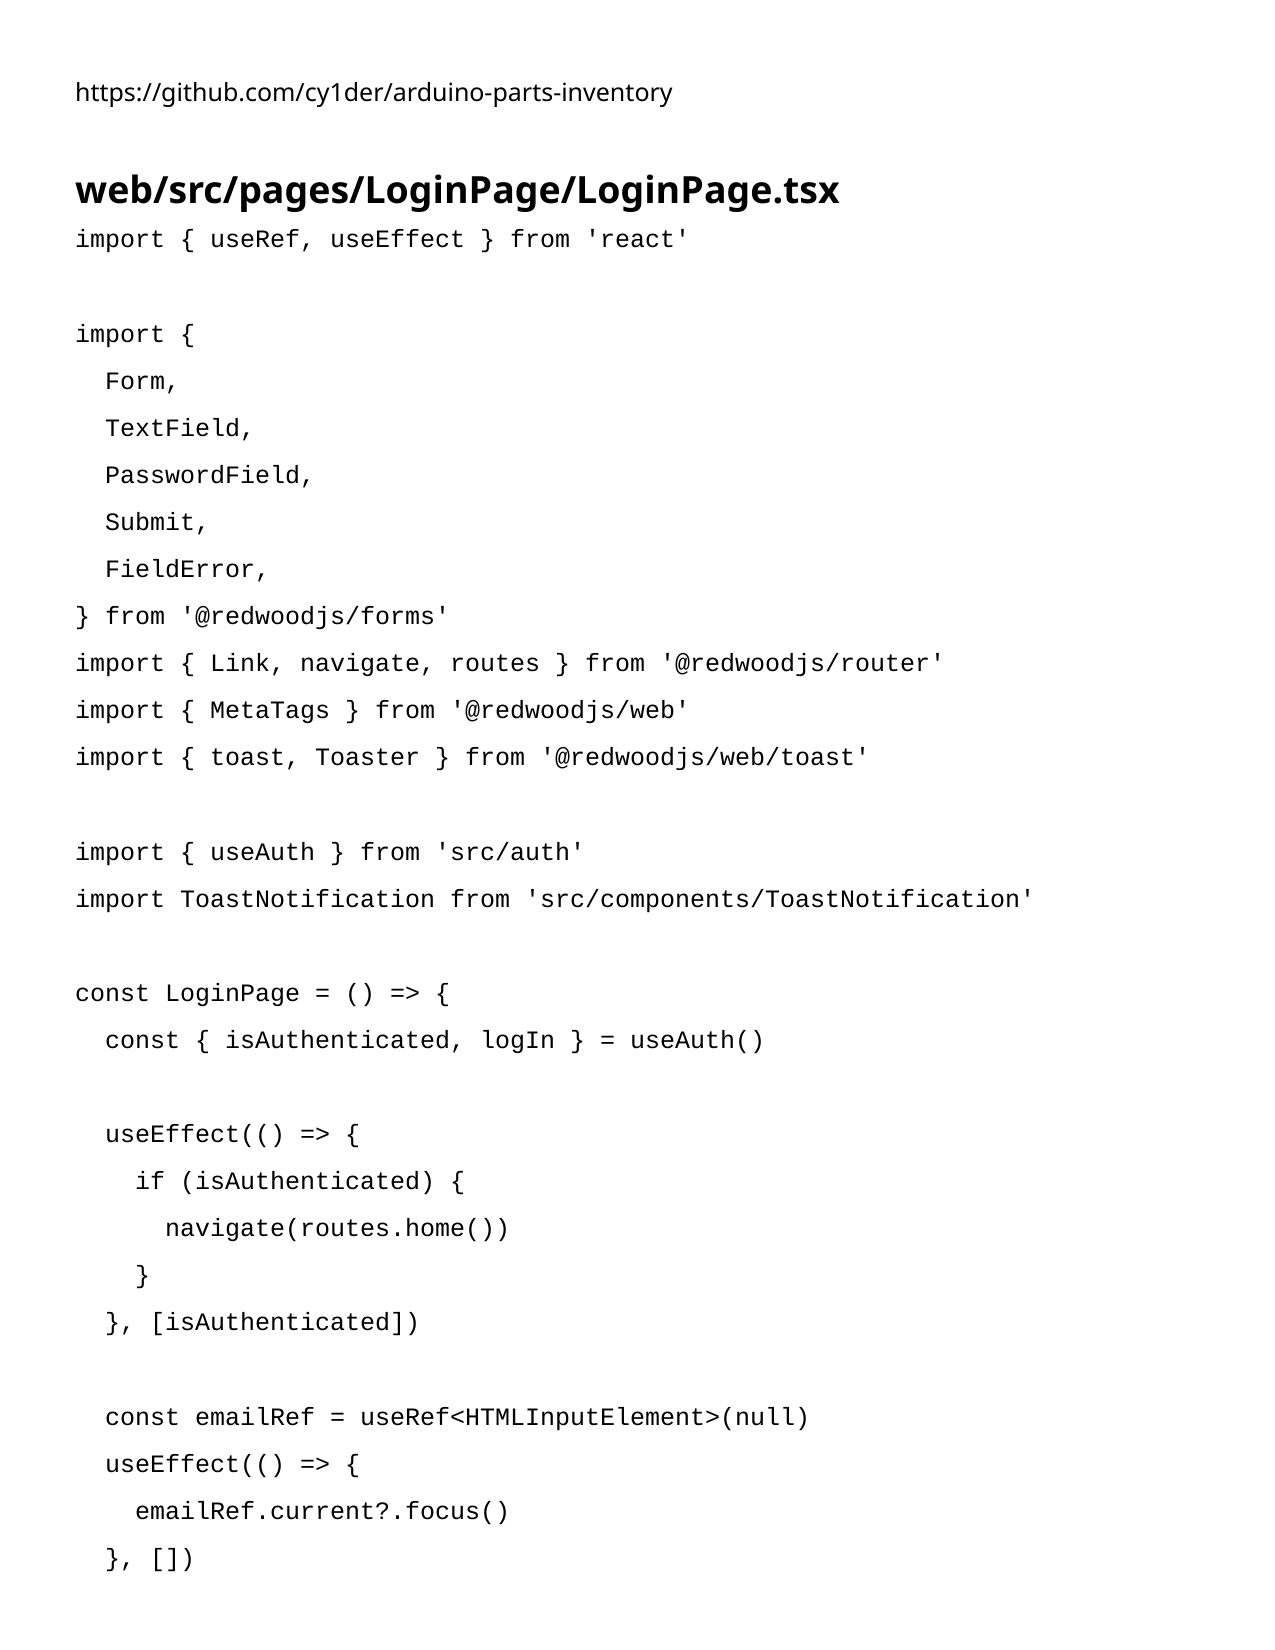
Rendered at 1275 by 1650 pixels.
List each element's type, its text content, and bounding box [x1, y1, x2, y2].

text Submit, [75, 509, 1200, 538]
text const LoginPage = () => { [75, 980, 1200, 1009]
text }, [isAuthenticated]) [75, 1310, 1200, 1338]
text import { [75, 321, 1200, 349]
text import { Link, navigate, routes } from '@redwoodjs/router' [75, 651, 1200, 679]
text TextField, [75, 415, 1200, 444]
text } from '@redwoodjs/forms' [75, 604, 1200, 632]
text Form, [75, 368, 1200, 397]
text FieldError, [75, 557, 1200, 585]
text import ToastNotification from 'src/components/ToastNotification' [75, 886, 1200, 914]
text import { MetaTags } from '@redwoodjs/web' [75, 698, 1200, 726]
text const emailRef = useRef<HTMLInputElement>(null) [75, 1404, 1200, 1432]
text import { useAuth } from 'src/auth' [75, 839, 1200, 867]
subtitle web/src/pages/LoginPage/LoginPage.tsx [75, 163, 1200, 214]
text if (isAuthenticated) { [75, 1169, 1200, 1197]
text } [75, 1263, 1200, 1291]
text emailRef.current?.focus() [75, 1498, 1200, 1527]
text PasswordField, [75, 462, 1200, 491]
text import { toast, Toaster } from '@redwoodjs/web/toast' [75, 745, 1200, 773]
text const { isAuthenticated, logIn } = useAuth() [75, 1027, 1200, 1056]
text import { useRef, useEffect } from 'react' [75, 227, 1200, 255]
text navigate(routes.home()) [75, 1216, 1200, 1244]
text useEffect(() => { [75, 1451, 1200, 1479]
text }, []) [75, 1545, 1200, 1574]
text useEffect(() => { [75, 1122, 1200, 1150]
